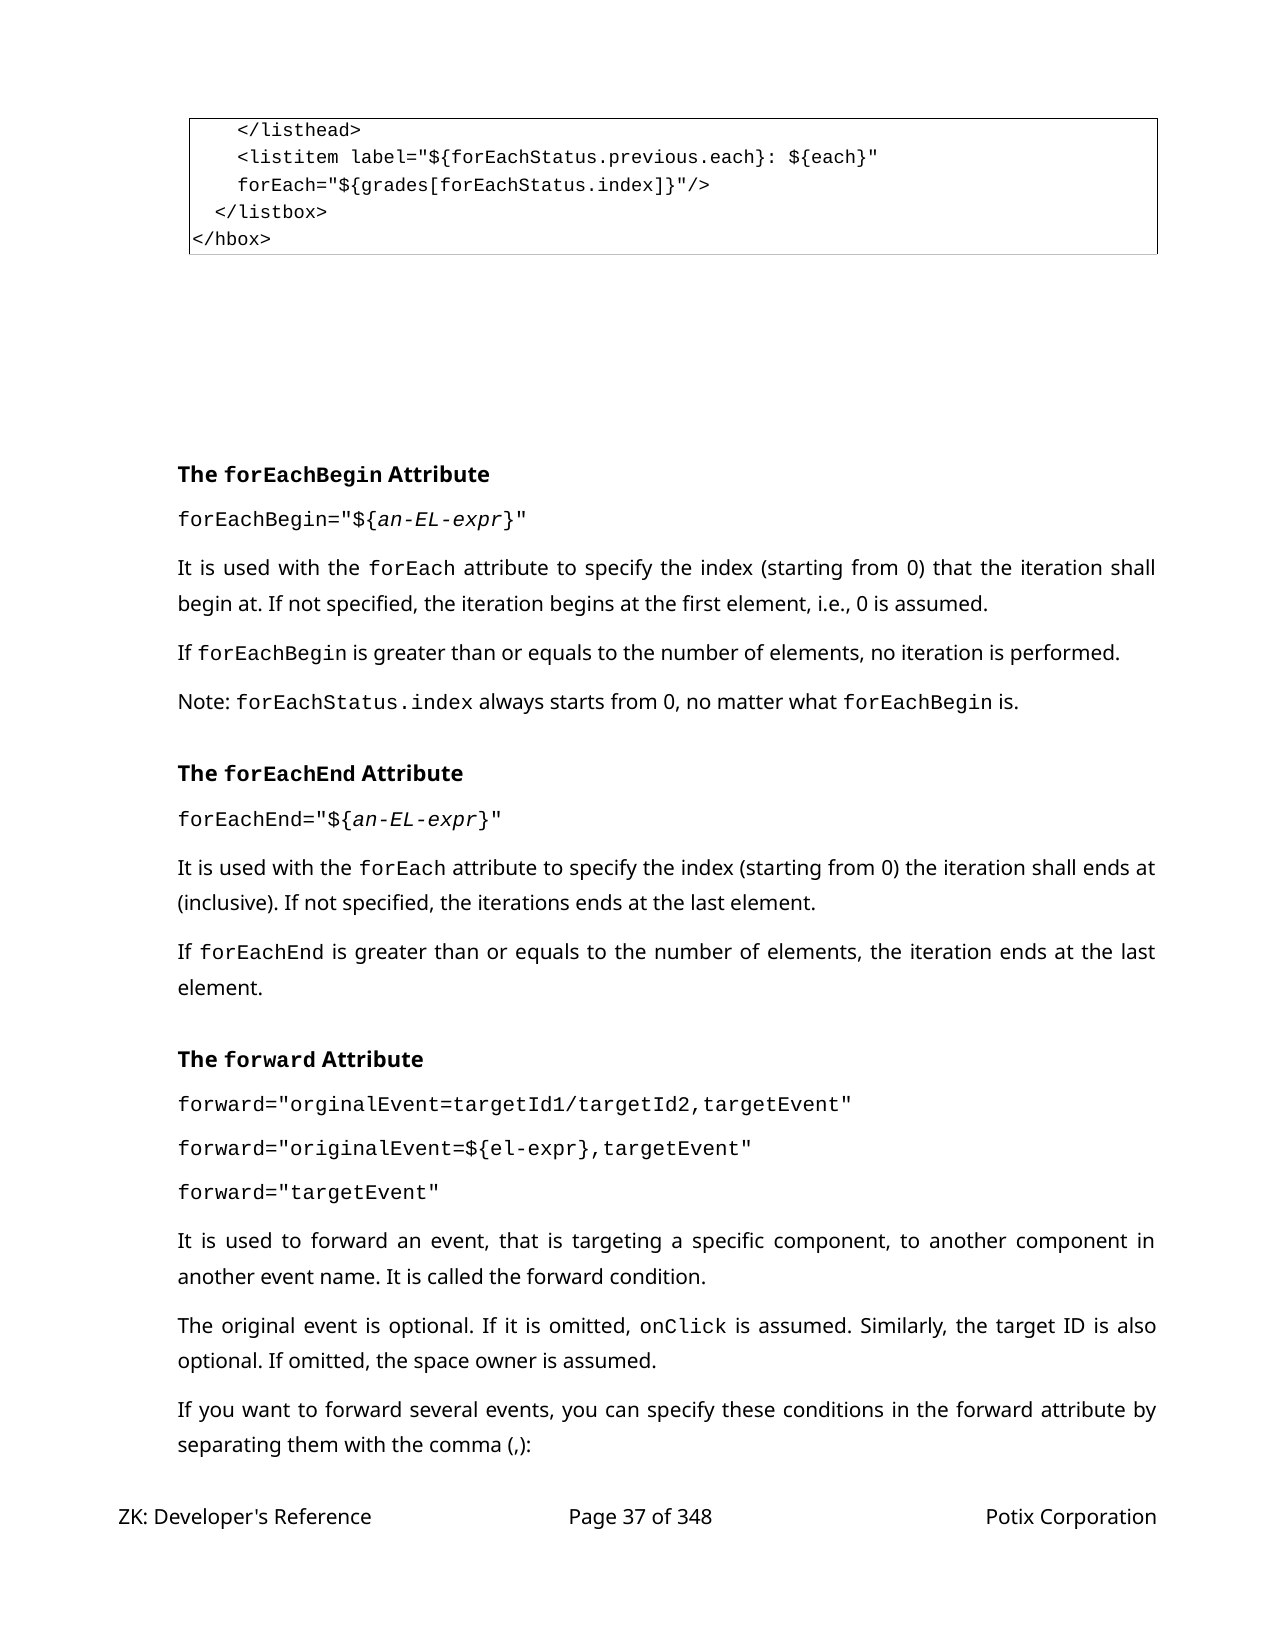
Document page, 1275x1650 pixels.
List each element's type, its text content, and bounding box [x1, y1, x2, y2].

subtitle The forward Attribute [177, 1043, 1157, 1073]
text </listbox> [190, 200, 1157, 224]
text It is used with the forEach attribute to specify the index (starting from 0) that the iteration shall begin at. If not specified, the iteration begins at the first element, i.e., 0 is assumed. [177, 553, 1157, 617]
text If you want to forward several events, you can specify these conditions in the forward attribute by separating them with the comma (,): [177, 1395, 1157, 1458]
text Note: forEachStatus.index always starts from 0, no matter what forEachBegin is. [177, 687, 1157, 715]
text If forEachBegin is greater than or equals to the number of elements, no iteration is performed. [177, 638, 1157, 666]
text </hbox> [190, 227, 1157, 254]
text forward="targetEvent" [177, 1182, 1157, 1206]
text The original event is optional. If it is omitted, onClick is assumed. Similarly, the target ID is also optional. If omitted, the space owner is assumed. [177, 1311, 1157, 1374]
text forEach="${grades[forEachStatus.index]}"/> [190, 172, 1157, 197]
text </listhead> [190, 119, 1157, 142]
text forward="orginalEvent=targetId1/targetId2,targetEvent" [177, 1094, 1157, 1118]
text forEachBegin="${an-EL-expr}" [177, 509, 1157, 533]
text forEachEnd="${an-EL-expr}" [177, 809, 1157, 832]
subtitle The forEachBegin Attribute [177, 458, 1157, 488]
text forward="originalEvent=${el-expr},targetEvent" [177, 1138, 1157, 1162]
subtitle The forEachEnd Attribute [177, 758, 1157, 788]
text It is used with the forEach attribute to specify the index (starting from 0) the iteration shall ends at (inclusive). If not specified, the iterations ends at the last element. [177, 853, 1157, 917]
text <listitem label="${forEachStatus.previous.each}: ${each}" [190, 145, 1157, 169]
text It is used to forward an event, that is targeting a specific component, to another component in another event name. It is called the forward condition. [177, 1227, 1157, 1290]
text If forEachEnd is greater than or equals to the number of elements, the iteration ends at the last element. [177, 937, 1157, 1001]
